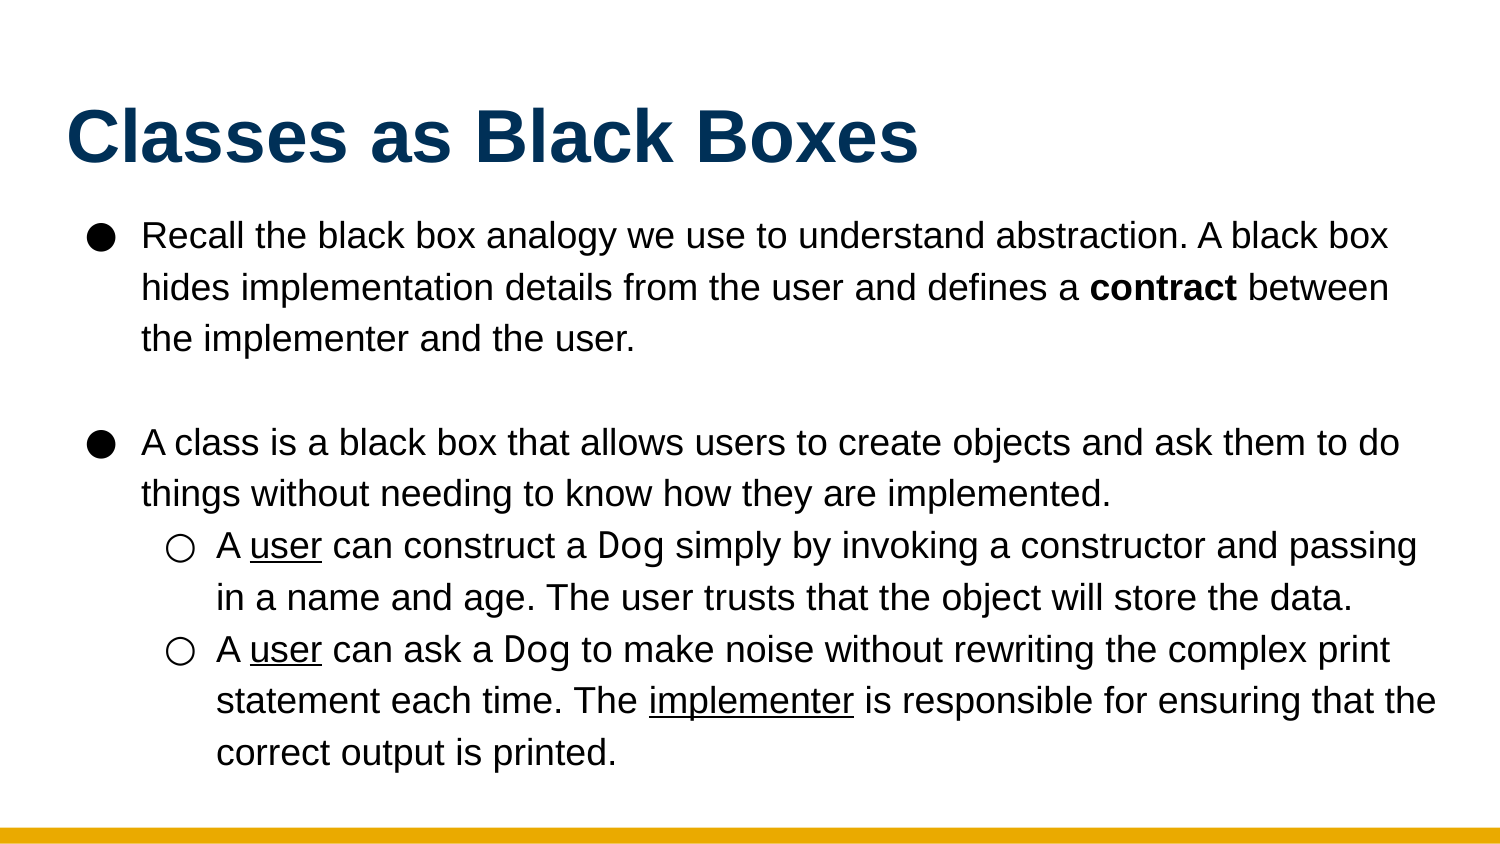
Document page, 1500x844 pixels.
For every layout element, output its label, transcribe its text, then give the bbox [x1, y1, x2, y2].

list Recall the black box analogy we use to understand abstraction. A black box hides implementation details from the user and defines a contract between the implementer and the user. A class is a black box that allows users to create objects and ask them to do things without needing to know how they are implemented. A user can construct a Dog simply by invoking a constructor and passing in a name and age. The user trusts that the object will store the data. A user can ask a Dog to make noise without rewriting the complex print statement each time. The implementer is responsible for ensuring that the correct output is printed. [51, 189, 1460, 811]
title Classes as Black Boxes [51, 72, 1449, 189]
